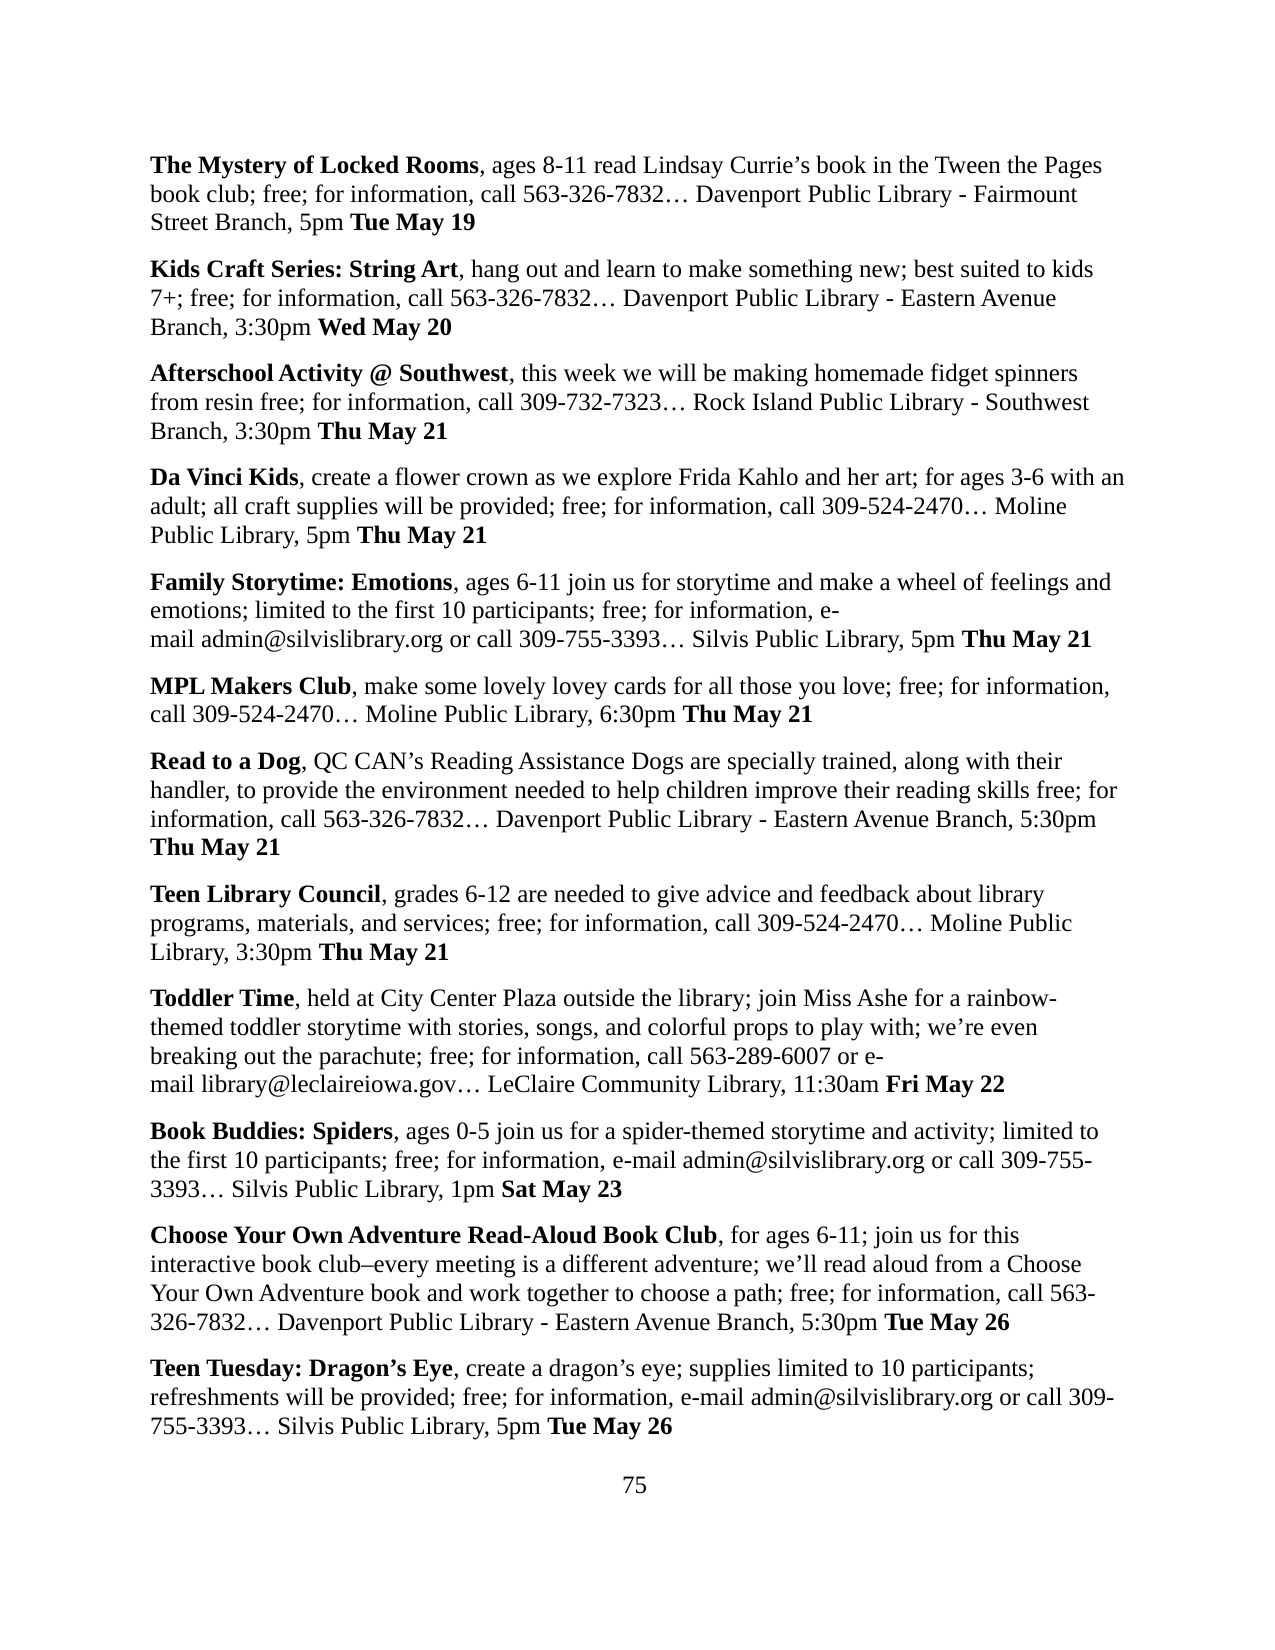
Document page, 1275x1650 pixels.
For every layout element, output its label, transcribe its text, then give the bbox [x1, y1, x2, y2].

text Kids Craft Series: String Art, hang out and learn to make something new; best suited to kids 7+; free; for information, call 563-326-7832… Davenport Public Library - Eastern Avenue Branch, 3:30pm Wed May 20 [150, 254, 1125, 340]
text Toddler Time, held at City Center Plaza outside the library; join Miss Ashe for a rainbow-themed toddler storytime with stories, songs, and colorful props to play with; we’re even breaking out the parachute; free; for information, call 563-289-6007 or e-mail library@leclaireiowa.gov… LeClaire Community Library, 11:30am Fri May 22 [150, 983, 1125, 1098]
text Teen Library Council, grades 6-12 are needed to give advice and feedback about library programs, materials, and services; free; for information, call 309-524-2470… Moline Public Library, 3:30pm Thu May 21 [150, 879, 1125, 965]
text Teen Tuesday: Dragon’s Eye, create a dragon’s eye; supplies limited to 10 participants; refreshments will be provided; free; for information, e-mail admin@silvislibrary.org or call 309-755-3393… Silvis Public Library, 5pm Tue May 26 [150, 1353, 1125, 1439]
text Read to a Dog, QC CAN’s Reading Assistance Dogs are specially trained, along with their handler, to provide the environment needed to help children improve their reading skills free; for information, call 563-326-7832… Davenport Public Library - Eastern Avenue Branch, 5:30pm Thu May 21 [150, 746, 1125, 861]
text MPL Makers Club, make some lovely lovey cards for all those you love; free; for information, call 309-524-2470… Moline Public Library, 6:30pm Thu May 21 [150, 671, 1125, 728]
text Da Vinci Kids, create a flower crown as we explore Frida Kahlo and her art; for ages 3-6 with an adult; all craft supplies will be provided; free; for information, call 309-524-2470… Moline Public Library, 5pm Thu May 21 [150, 462, 1125, 549]
text Book Buddies: Spiders, ages 0-5 join us for a spider-themed storytime and activity; limited to the first 10 participants; free; for information, e-mail admin@silvislibrary.org or call 309-755-3393… Silvis Public Library, 1pm Sat May 23 [150, 1116, 1125, 1202]
text Family Storytime: Emotions, ages 6-11 join us for storytime and make a wheel of feelings and emotions; limited to the first 10 participants; free; for information, e-mail admin@silvislibrary.org or call 309-755-3393… Silvis Public Library, 5pm Thu May 21 [150, 567, 1125, 653]
text Afterschool Activity @ Southwest, this week we will be making homemade fidget spinners from resin free; for information, call 309-732-7323… Rock Island Public Library - Southwest Branch, 3:30pm Thu May 21 [150, 358, 1125, 444]
text Choose Your Own Adventure Read-Aloud Book Club, for ages 6-11; join us for this interactive book club–every meeting is a different adventure; we’ll read aloud from a Choose Your Own Adventure book and work together to choose a path; free; for information, call 563-326-7832… Davenport Public Library - Eastern Avenue Branch, 5:30pm Tue May 26 [150, 1220, 1125, 1335]
text The Mystery of Locked Rooms, ages 8-11 read Lindsay Currie’s book in the Tween the Pages book club; free; for information, call 563-326-7832… Davenport Public Library - Fairmount Street Branch, 5pm Tue May 19 [150, 150, 1125, 236]
